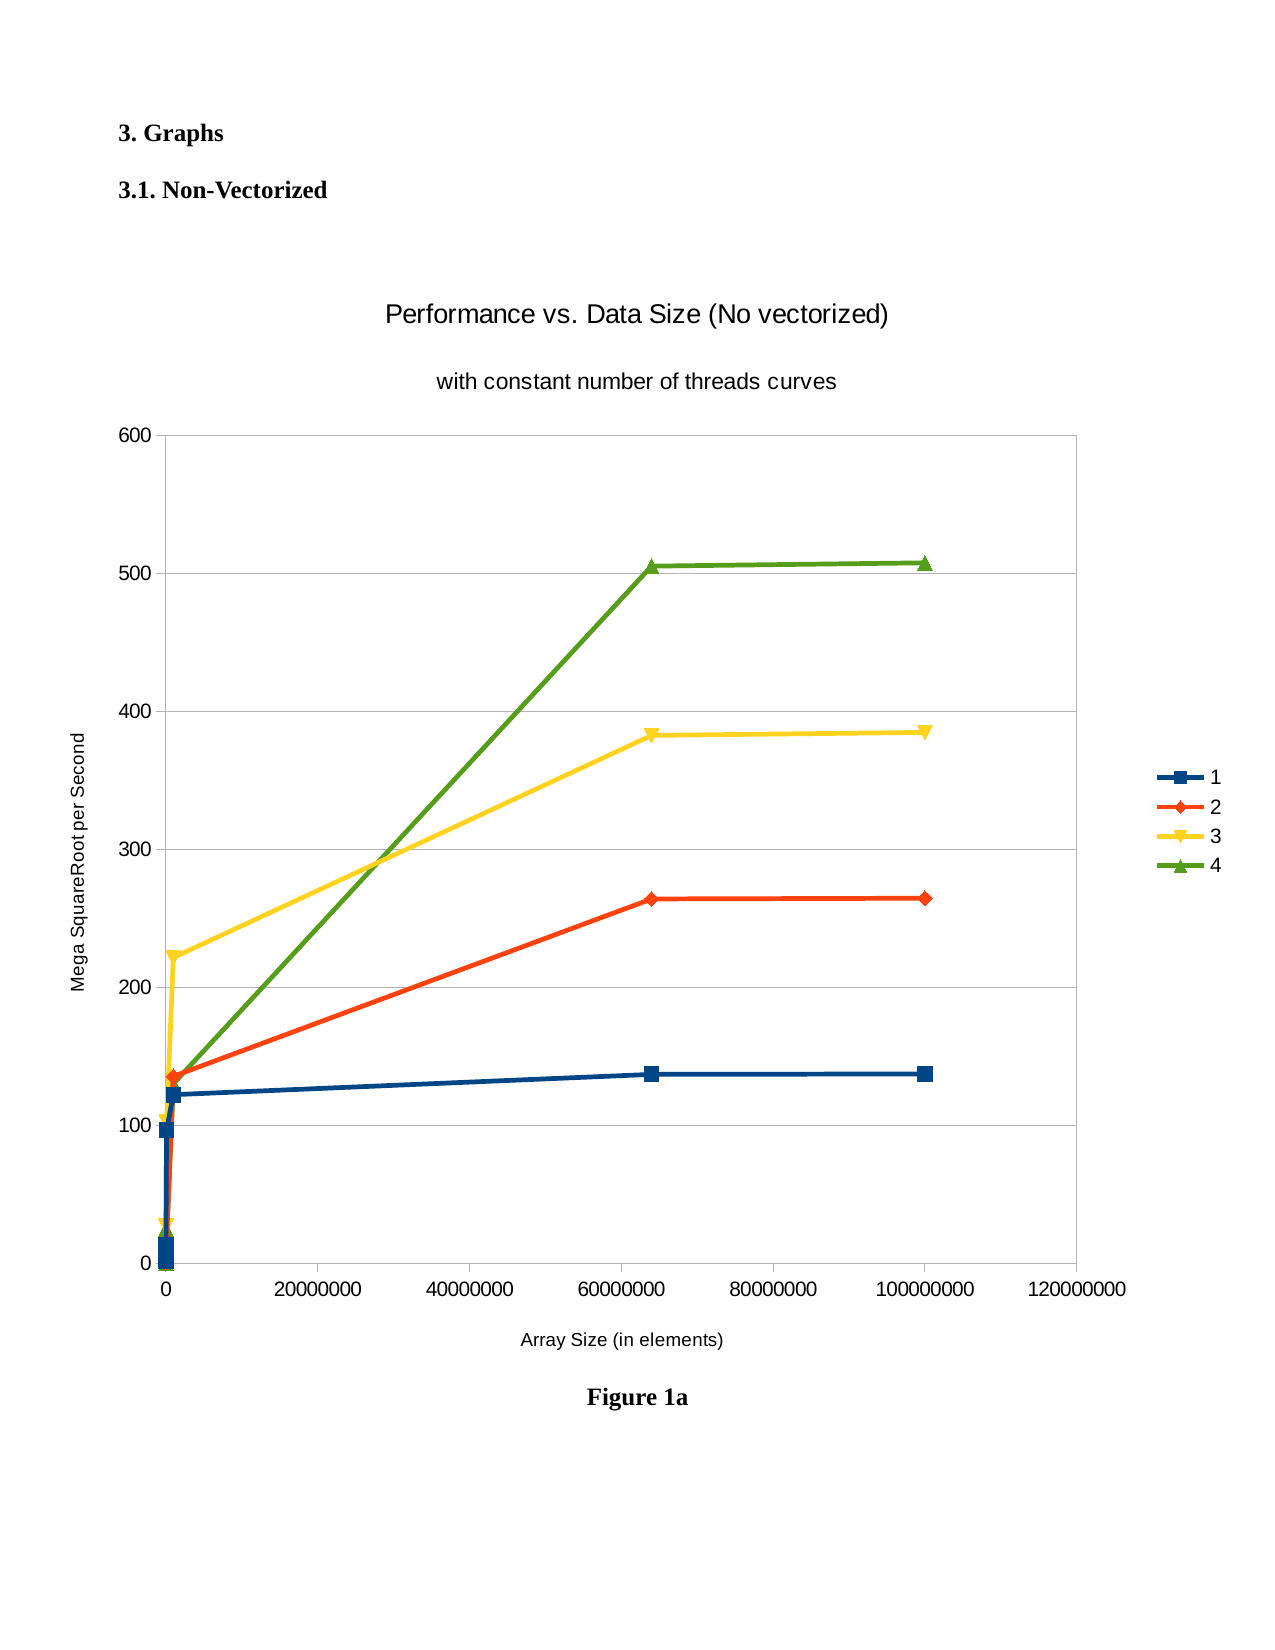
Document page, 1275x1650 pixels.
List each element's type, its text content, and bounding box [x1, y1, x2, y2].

text 3.1. Non-Vectorized [118, 176, 1157, 204]
text 3. Graphs [118, 118, 1157, 147]
text Figure 1a [118, 1382, 1157, 1411]
